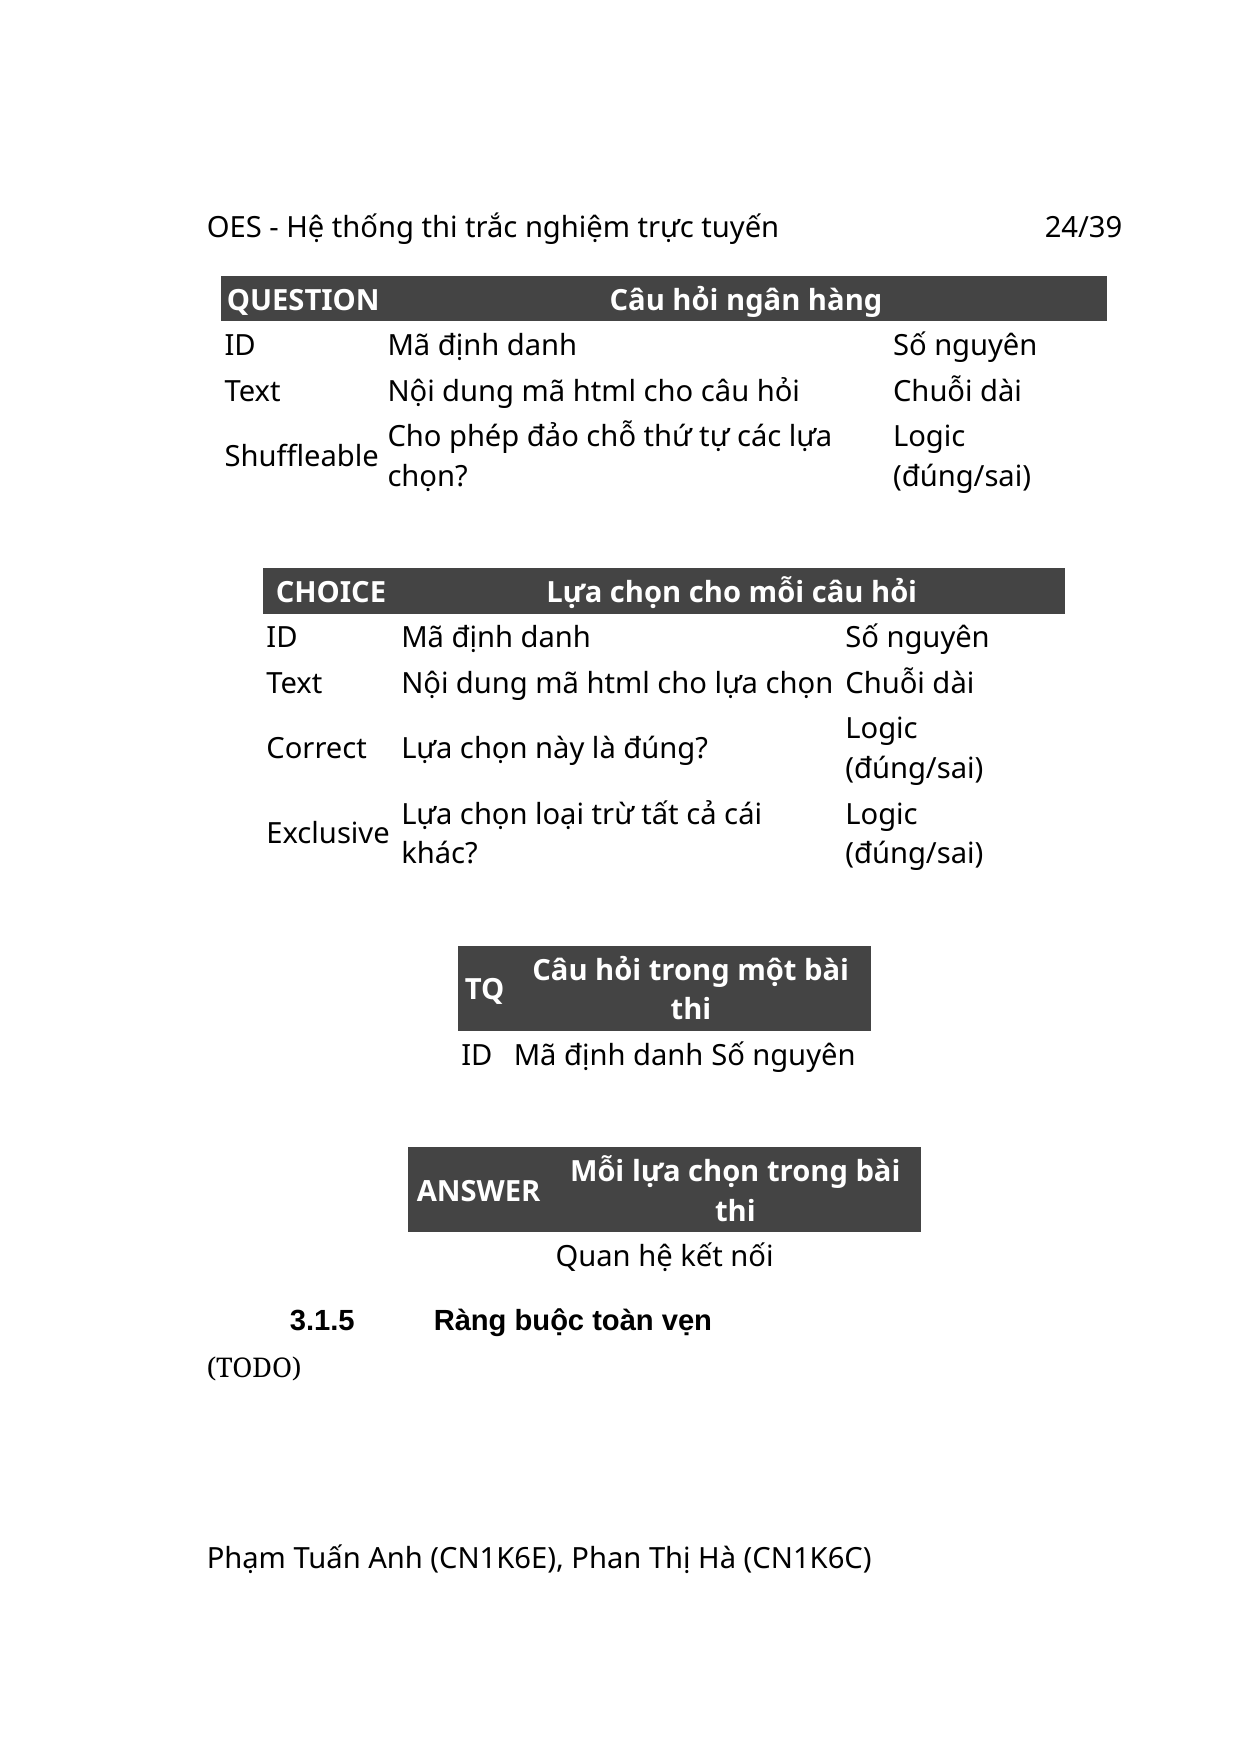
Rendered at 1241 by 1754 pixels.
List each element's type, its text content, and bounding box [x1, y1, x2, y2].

subtitle Ràng buộc toàn vẹn [282, 1303, 1122, 1336]
table_cell Cho phép đảo chỗ thứ tự các lựa chọn? [384, 413, 890, 498]
table_cell Shuffleable [221, 413, 384, 498]
table_header CHOICE [263, 568, 398, 614]
table_cell Text [263, 659, 398, 705]
table_cell Số nguyên [890, 321, 1107, 367]
table_header Lựa chọn cho mỗi câu hỏi [398, 568, 1065, 614]
table_cell Số nguyên [708, 1031, 871, 1077]
table_cell Mã định danh [511, 1031, 708, 1077]
table_cell Logic (đúng/sai) [842, 790, 1065, 875]
table_cell Logic (đúng/sai) [842, 705, 1065, 790]
table_cell Lựa chọn loại trừ tất cả cái khác? [398, 790, 842, 875]
table_header TQ [458, 946, 511, 1031]
table_header Câu hỏi ngân hàng [384, 276, 1107, 321]
text (TODO) [207, 1349, 1122, 1386]
table_header Câu hỏi trong một bài thi [511, 946, 871, 1031]
table_cell Quan hệ kết nối [408, 1233, 921, 1278]
table_cell Nội dung mã html cho lựa chọn [398, 659, 842, 705]
table_cell Lựa chọn này là đúng? [398, 705, 842, 790]
table_cell Chuỗi dài [842, 659, 1065, 705]
table_cell Logic (đúng/sai) [890, 413, 1107, 498]
table_cell Mã định danh [384, 321, 890, 367]
table_cell ID [458, 1031, 511, 1077]
table_cell Exclusive [263, 790, 398, 875]
table_cell Text [221, 367, 384, 412]
table_cell Nội dung mã html cho câu hỏi [384, 367, 890, 412]
table_cell Số nguyên [842, 614, 1065, 659]
table_cell Chuỗi dài [890, 367, 1107, 412]
table_header Mỗi lựa chọn trong bài thi [549, 1147, 921, 1232]
table_cell ID [221, 321, 384, 367]
table_header QUESTION [221, 276, 384, 321]
table_cell Mã định danh [398, 614, 842, 659]
table_cell Correct [263, 705, 398, 790]
table_header ANSWER [408, 1147, 549, 1232]
table_cell ID [263, 614, 398, 659]
